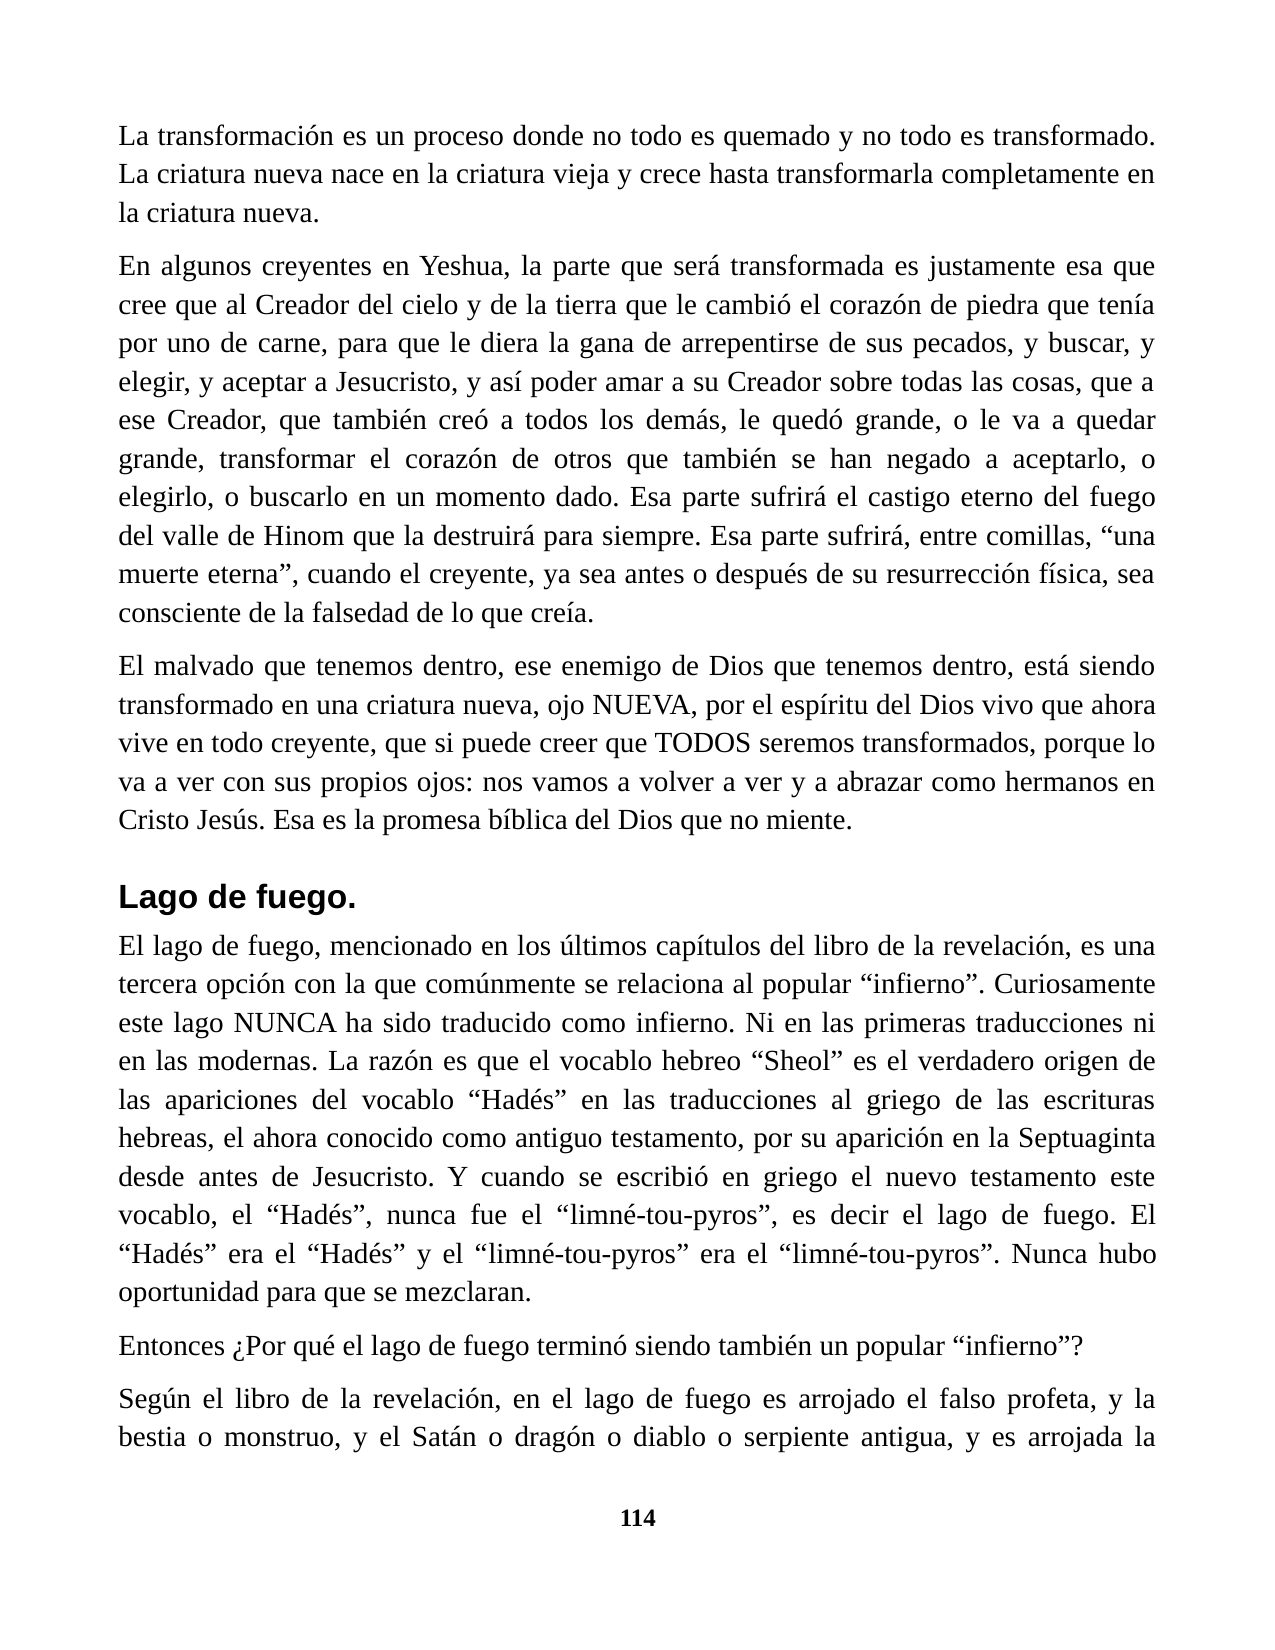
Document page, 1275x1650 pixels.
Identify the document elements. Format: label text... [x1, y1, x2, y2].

text Según el libro de la revelación, en el lago de fuego es arrojado el falso profeta, y la bestia o monstruo, y el Satán o dragón o diablo o serpiente antigua, y es arrojada la [118, 1381, 1157, 1453]
text La transformación es un proceso donde no todo es quemado y no todo es transformado. La criatura nueva nace en la criatura vieja y crece hasta transformarla completamente en la criatura nueva. [118, 118, 1157, 229]
text El malvado que tenemos dentro, ese enemigo de Dios que tenemos dentro, está siendo transformado en una criatura nueva, ojo NUEVA, por el espíritu del Dios vivo que ahora vive en todo creyente, que si puede creer que TODOS seremos transformados, porque lo va a ver con sus propios ojos: nos vamos a volver a ver y a abrazar como hermanos en Cristo Jesús. Esa es la promesa bíblica del Dios que no miente. [118, 648, 1157, 836]
subtitle Lago de fuego. [118, 876, 1157, 915]
text En algunos creyentes en Yeshua, la parte que será transformada es justamente esa que cree que al Creador del cielo y de la tierra que le cambió el corazón de piedra que tenía por uno de carne, para que le diera la gana de arrepentirse de sus pecados, y buscar, y elegir, y aceptar a Jesucristo, y así poder amar a su Creador sobre todas las cosas, que a ese Creador, que también creó a todos los demás, le quedó grande, o le va a quedar grande, transformar el corazón de otros que también se han negado a aceptarlo, o elegirlo, o buscarlo en un momento dado. Esa parte sufrirá el castigo eterno del fuego del valle de Hinom que la destruirá para siempre. Esa parte sufrirá, entre comillas, “una muerte eterna”, cuando el creyente, ya sea antes o después de su resurrección física, sea consciente de la falsedad de lo que creía. [118, 248, 1157, 629]
text El lago de fuego, mencionado en los últimos capítulos del libro de la revelación, es una tercera opción con la que comúnmente se relaciona al popular “infierno”. Curiosamente este lago NUNCA ha sido traducido como infierno. Ni en las primeras traducciones ni en las modernas. La razón es que el vocablo hebreo “Sheol” es el verdadero origen de las apariciones del vocablo “Hadés” en las traducciones al griego de las escrituras hebreas, el ahora conocido como antiguo testamento, por su aparición en la Septuaginta desde antes de Jesucristo. Y cuando se escribió en griego el nuevo testamento este vocablo, el “Hadés”, nunca fue el “limné-tou-pyros”, es decir el lago de fuego. El “Hadés” era el “Hadés” y el “limné-tou-pyros” era el “limné-tou-pyros”. Nunca hubo oportunidad para que se mezclaran. [118, 928, 1157, 1308]
text Entonces ¿Por qué el lago de fuego terminó siendo también un popular “infierno”? [118, 1328, 1157, 1361]
